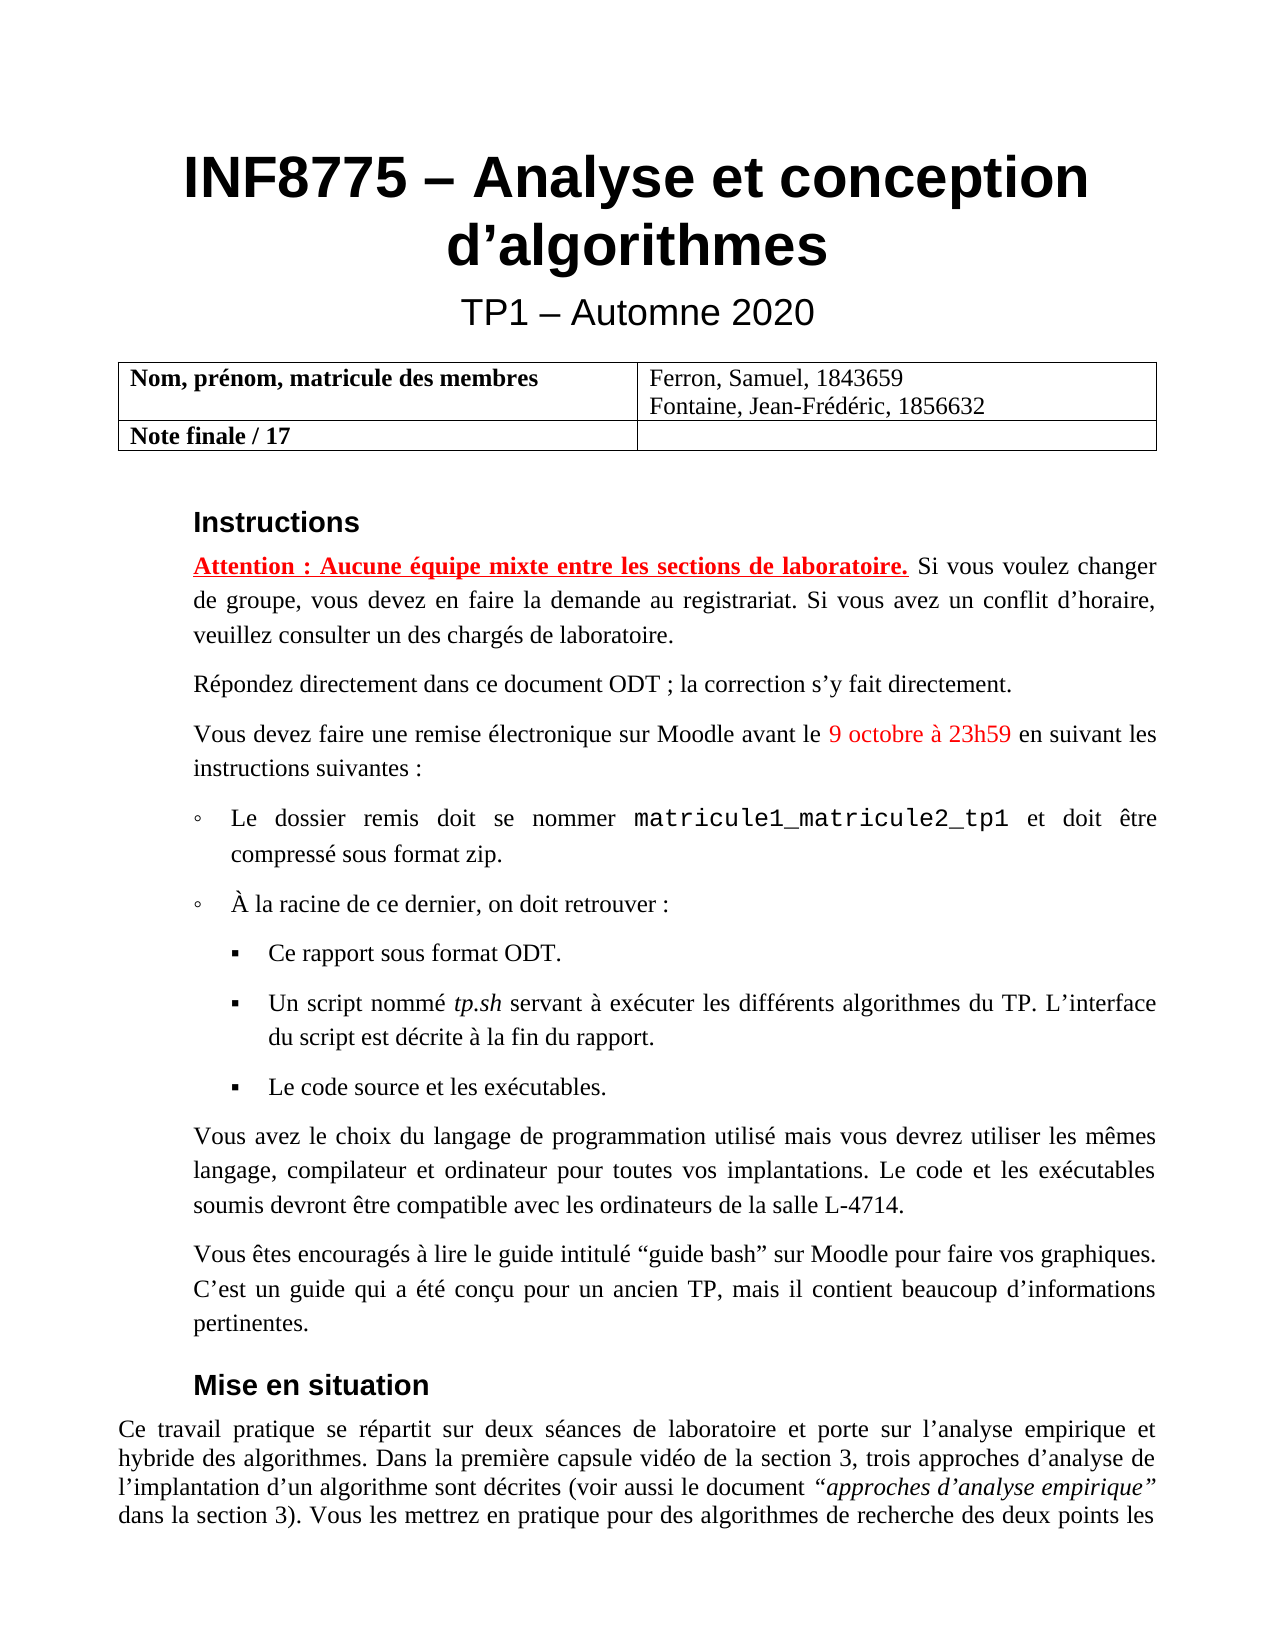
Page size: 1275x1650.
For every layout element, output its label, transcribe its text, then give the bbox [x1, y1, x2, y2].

table_cell Note finale / 17 [119, 421, 637, 450]
list À la racine de ce dernier, on doit retrouver : [193, 889, 1157, 917]
list Vous devez faire une remise électronique sur Moodle avant le 9 octobre à 23h59 en suivant les instructions suivantes : [156, 719, 1157, 782]
subtitle TP1 – Automne 2020 [118, 290, 1157, 333]
list Le code source et les exécutables. [231, 1072, 1157, 1100]
table_header Nom, prénom, matricule des membres [119, 363, 637, 420]
text Ce travail pratique se répartit sur deux séances de laboratoire et porte sur l’analyse empirique et hybride des algorithmes. Dans la première capsule vidéo de la section 3, trois approches d’analyse de l’implantation d’un algorithme sont décrites (voir aussi le document “approches d’analyse empirique” dans la section 3). Vous les mettrez en pratique pour des algorithmes de recherche des deux points les [118, 1414, 1157, 1529]
list Vous avez le choix du langage de programmation utilisé mais vous devrez utiliser les mêmes langage, compilateur et ordinateur pour toutes vos implantations. Le code et les exécutables soumis devront être compatible avec les ordinateurs de la salle L-4714. [156, 1121, 1157, 1219]
list Le dossier remis doit se nommer matricule1_matricule2_tp1 et doit être compressé sous format zip. [193, 803, 1157, 868]
list Attention : Aucune équipe mixte entre les sections de laboratoire. Si vous voulez changer de groupe, vous devez en faire la demande au registrariat. Si vous avez un conflit d’horaire, veuillez consulter un des chargés de laboratoire. [156, 551, 1157, 648]
table_header Ferron, Samuel, 1843659 Fontaine, Jean-Frédéric, 1856632 [638, 363, 1156, 420]
title INF8775 – Analyse et conception d’algorithmes [118, 143, 1157, 277]
list Répondez directement dans ce document ODT ; la correction s’y fait directement. [156, 669, 1157, 698]
subtitle Instructions [118, 505, 1157, 538]
table_cell [638, 421, 1156, 450]
subtitle Mise en situation [118, 1368, 1157, 1402]
list Vous êtes encouragés à lire le guide intitulé “guide bash” sur Moodle pour faire vos graphiques. C’est un guide qui a été conçu pour un ancien TP, mais il contient beaucoup d’informations pertinentes. [156, 1239, 1157, 1337]
list Un script nommé tp.sh servant à exécuter les différents algorithmes du TP. L’interface du script est décrite à la fin du rapport. [231, 988, 1157, 1051]
list Ce rapport sous format ODT. [231, 938, 1157, 967]
